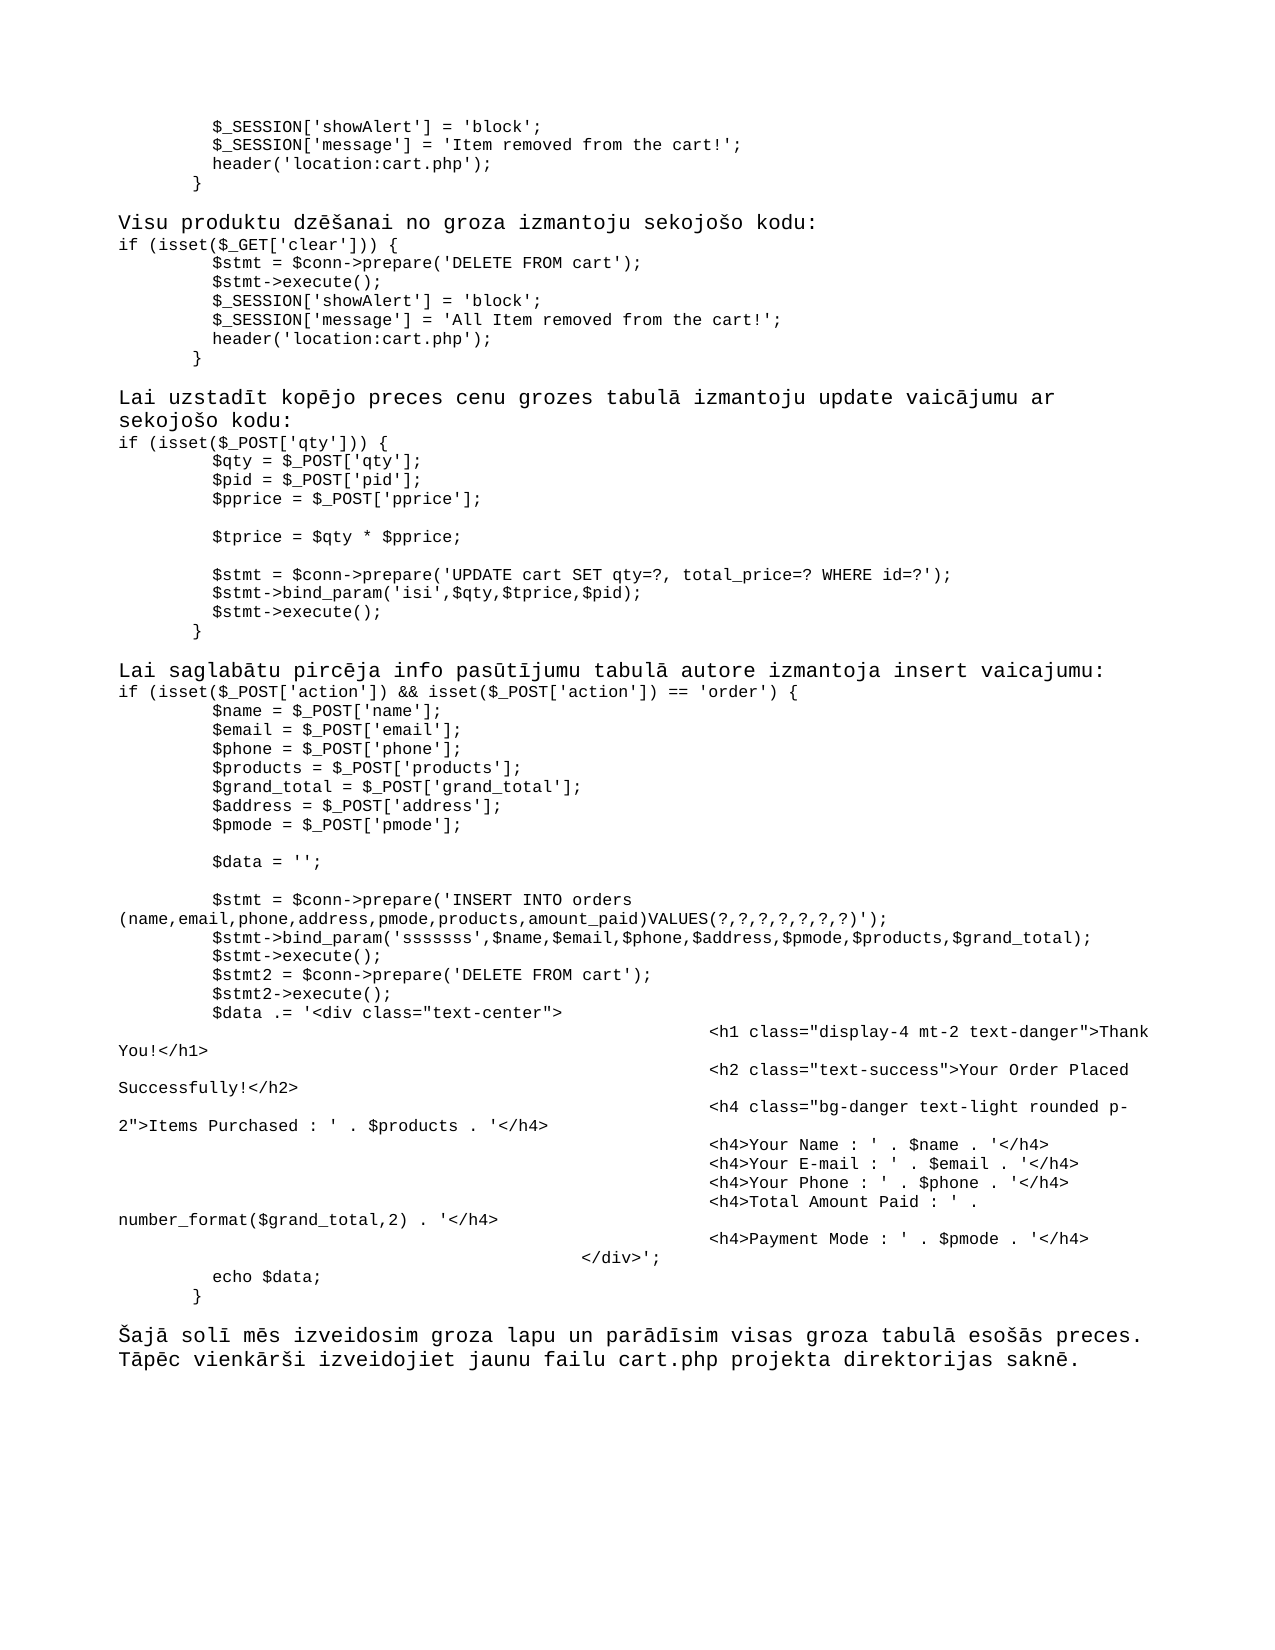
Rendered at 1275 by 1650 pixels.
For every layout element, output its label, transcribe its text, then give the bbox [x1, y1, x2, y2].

text Visu produktu dzēšanai no groza izmantoju sekojošo kodu: [118, 212, 1157, 236]
text $tprice = $qty * $pprice; [118, 528, 1157, 547]
text <h4>Your Name : ' . $name . '</h4> [118, 1137, 1157, 1155]
text $stmt->execute(); [118, 604, 1157, 623]
text <h4 class="bg-danger text-light rounded p-2">Items Purchased : ' . $products . '</h4> [118, 1099, 1157, 1137]
text $_SESSION['message'] = 'All Item removed from the cart!'; [118, 311, 1157, 330]
text $email = $_POST['email']; [118, 722, 1157, 741]
text if (isset($_POST['action']) && isset($_POST['action']) == 'order') { [118, 684, 1157, 703]
text $stmt->execute(); [118, 274, 1157, 293]
text $_SESSION['showAlert'] = 'block'; [118, 118, 1157, 137]
text $qty = $_POST['qty']; [118, 453, 1157, 472]
text echo $data; [118, 1268, 1157, 1287]
text <h4>Payment Mode : ' . $pmode . '</h4> [118, 1231, 1157, 1250]
text } [118, 175, 1157, 193]
text $stmt = $conn->prepare('DELETE FROM cart'); [118, 255, 1157, 274]
text $_SESSION['message'] = 'Item removed from the cart!'; [118, 137, 1157, 156]
text <h4>Total Amount Paid : ' . number_format($grand_total,2) . '</h4> [118, 1193, 1157, 1231]
text $grand_total = $_POST['grand_total']; [118, 778, 1157, 797]
text } [118, 1287, 1157, 1306]
text header('location:cart.php'); [118, 330, 1157, 349]
text $stmt = $conn->prepare('UPDATE cart SET qty=?, total_price=? WHERE id=?'); [118, 566, 1157, 585]
text $stmt->execute(); [118, 948, 1157, 967]
text } [118, 349, 1157, 368]
text $data = ''; [118, 854, 1157, 873]
text } [118, 623, 1157, 642]
text $address = $_POST['address']; [118, 797, 1157, 816]
text $pid = $_POST['pid']; [118, 472, 1157, 491]
text <h1 class="display-4 mt-2 text-danger">Thank You!</h1> [118, 1023, 1157, 1061]
text Lai saglabātu pircēja info pasūtījumu tabulā autore izmantoja insert vaicajumu: [118, 660, 1157, 684]
text if (isset($_GET['clear'])) { [118, 236, 1157, 255]
text $_SESSION['showAlert'] = 'block'; [118, 293, 1157, 311]
text <h4>Your Phone : ' . $phone . '</h4> [118, 1174, 1157, 1193]
text $stmt2 = $conn->prepare('DELETE FROM cart'); [118, 967, 1157, 986]
text $stmt->bind_param('isi',$qty,$tprice,$pid); [118, 585, 1157, 604]
text $phone = $_POST['phone']; [118, 741, 1157, 759]
text $stmt2->execute(); [118, 986, 1157, 1004]
text header('location:cart.php'); [118, 156, 1157, 175]
text $stmt->bind_param('sssssss',$name,$email,$phone,$address,$pmode,$products,$grand_total); [118, 929, 1157, 948]
text $data .= '<div class="text-center"> [118, 1004, 1157, 1023]
text $stmt = $conn->prepare('INSERT INTO orders (name,email,phone,address,pmode,products,amount_paid)VALUES(?,?,?,?,?,?,?)'); [118, 891, 1157, 929]
text Šajā solī mēs izveidosim groza lapu un parādīsim visas groza tabulā esošās preces. Tāpēc vienkārši izveidojiet jaunu failu cart.php projekta direktorijas saknē. [118, 1325, 1157, 1372]
text $name = $_POST['name']; [118, 703, 1157, 722]
text <h4>Your E-mail : ' . $email . '</h4> [118, 1155, 1157, 1174]
text <h2 class="text-success">Your Order Placed Successfully!</h2> [118, 1061, 1157, 1099]
text $products = $_POST['products']; [118, 759, 1157, 778]
text $pmode = $_POST['pmode']; [118, 816, 1157, 835]
text Lai uzstadīt kopējo preces cenu grozes tabulā izmantoju update vaicājumu ar sekojošo kodu: [118, 387, 1157, 434]
text if (isset($_POST['qty'])) { [118, 434, 1157, 453]
text $pprice = $_POST['pprice']; [118, 491, 1157, 509]
text </div>'; [118, 1250, 1157, 1268]
